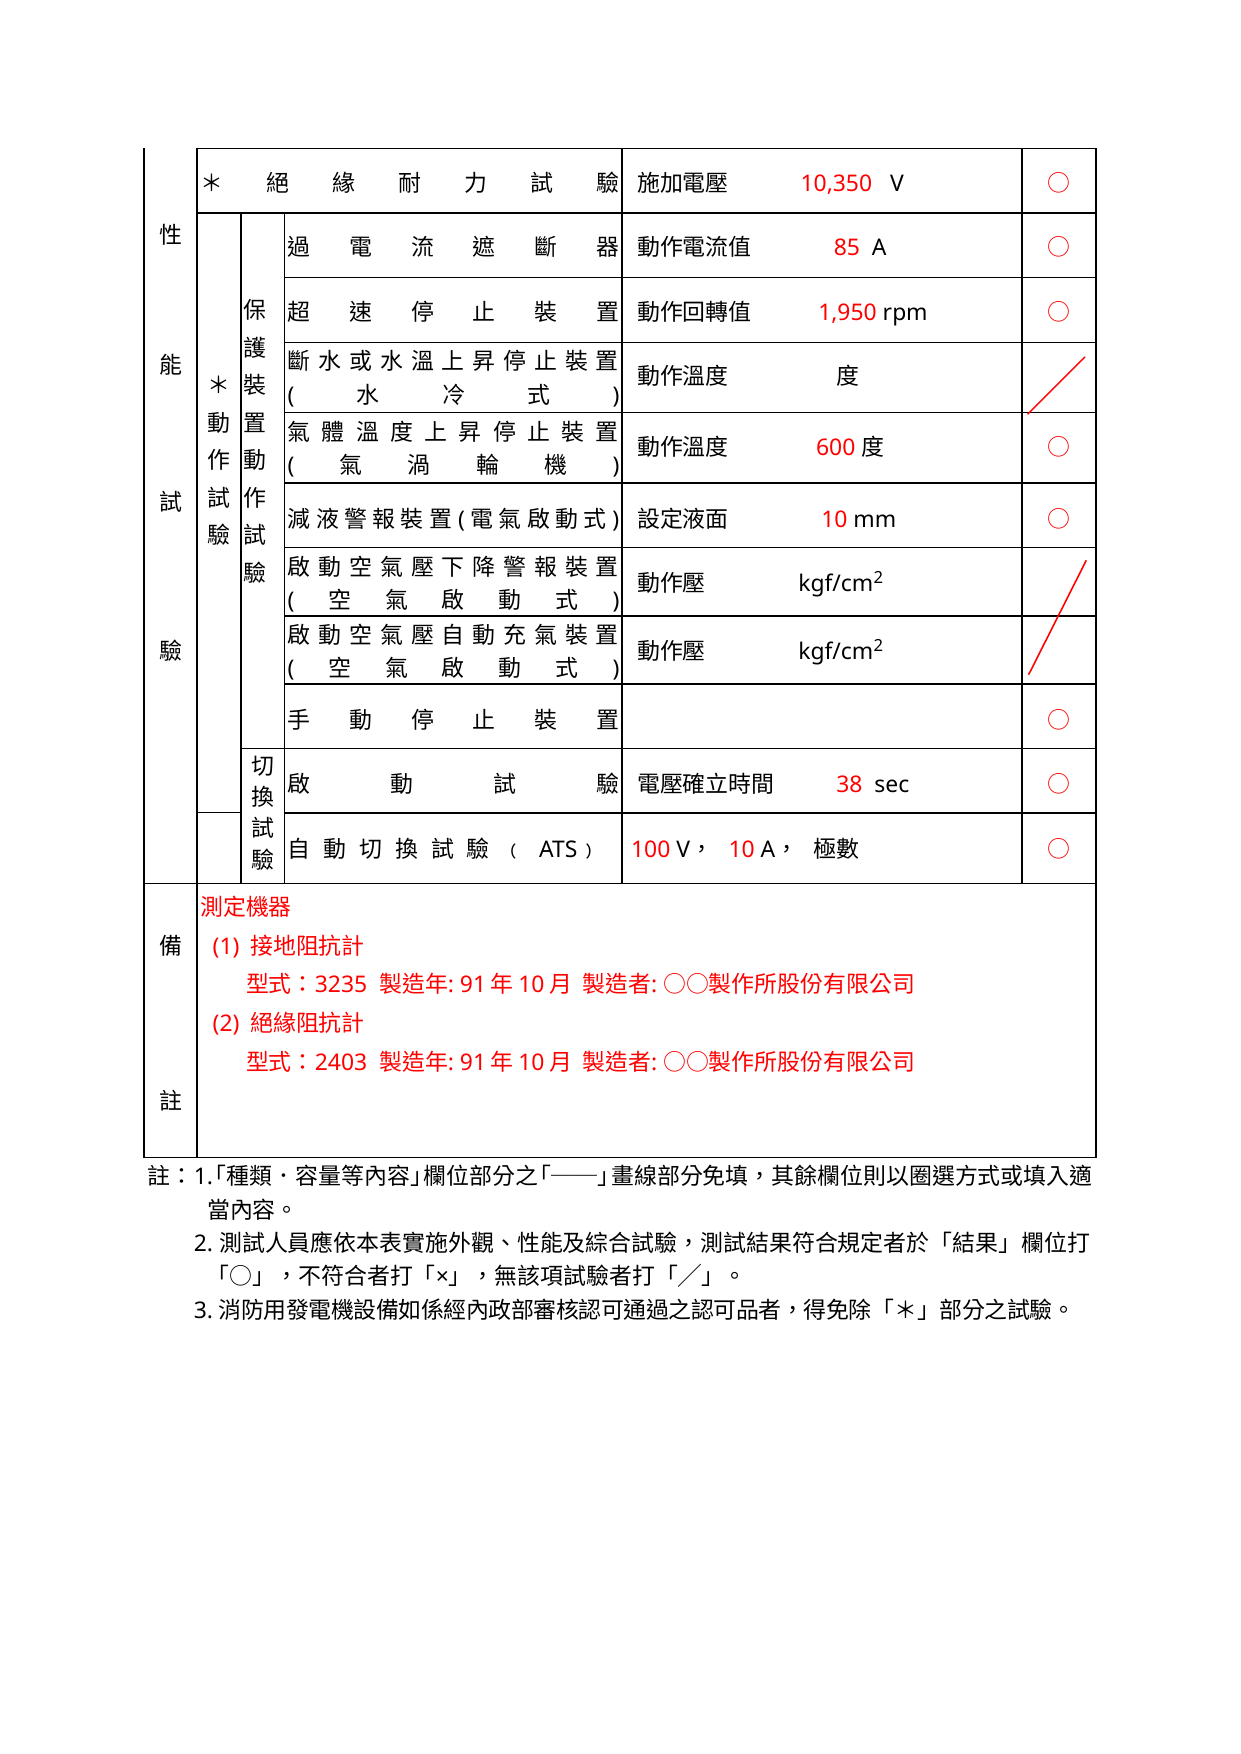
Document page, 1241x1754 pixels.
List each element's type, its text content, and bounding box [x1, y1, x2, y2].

table_cell 自動切換試驗﹙ATS﹚ [285, 814, 621, 883]
table_cell 設定液面 10 mm [623, 484, 1021, 547]
table_cell 施加電壓 10,350 V [623, 149, 1021, 212]
table_cell [145, 148, 196, 212]
table_cell [145, 277, 196, 341]
table_cell 100 V， 10 A， 極數 [623, 814, 1021, 883]
table_cell 手動停止裝置 [285, 685, 621, 748]
table_cell 過電流遮斷器 [285, 214, 621, 277]
table_cell ＊絕緣耐力試驗 [198, 149, 621, 212]
table_cell ○ [1023, 484, 1095, 547]
table_cell 動作溫度 度 [623, 343, 1021, 412]
text 註：1.「種類．容量等內容」欄位部分之「──」畫線部分免填，其餘欄位則以圈選方式或填入適當內容。 [148, 1158, 1092, 1225]
table_cell 斷水或水溫上昇停止裝置 (水冷式) [285, 343, 621, 412]
table_cell 減液警報裝置(電氣啟動式) [285, 484, 621, 547]
table_cell [145, 412, 196, 482]
table_cell 動作溫度 600 度 [623, 413, 1021, 482]
table_cell ○ [1023, 149, 1095, 212]
table_cell ○ [1023, 749, 1095, 812]
table_cell 啟動空氣壓下降警報裝置 (空氣啟動式) [285, 548, 621, 615]
table_cell 氣體溫度上昇停止裝置 (氣渦輪機) [285, 413, 621, 482]
table_cell [1023, 343, 1095, 412]
table_cell ○ [1023, 814, 1095, 883]
table_cell 超速停止裝置 [285, 278, 621, 341]
table_cell [145, 547, 196, 615]
table_cell [623, 685, 1021, 748]
table_cell 動作回轉值 1,950 rpm [623, 278, 1021, 341]
table_cell 動作壓 kgf/cm2 [623, 548, 1021, 615]
table_cell ○ [1023, 278, 1095, 341]
text 3. 消防用發電機設備如係經內政部審核認可通過之認可品者，得免除「＊」部分之試驗。 [193, 1291, 1092, 1325]
table_cell ○ [1023, 214, 1095, 277]
table_cell ○ [1023, 685, 1095, 748]
table_cell 性 [145, 212, 196, 277]
table_cell [145, 683, 196, 748]
table_cell 啟動空氣壓自動充氣裝置 (空氣啟動式) [285, 617, 621, 683]
table_cell [1023, 548, 1095, 615]
table_cell 切換試驗 [242, 749, 284, 883]
table_cell ＊ 動作試驗 [198, 214, 240, 812]
table_cell 試 [145, 482, 196, 547]
table_cell [145, 812, 196, 883]
table_cell 電壓確立時間 38 sec [623, 749, 1021, 812]
table_cell 動作壓 kgf/cm2 [623, 617, 1021, 683]
table_cell ○ [1023, 413, 1095, 482]
table_cell 驗 [145, 615, 196, 683]
table_cell [198, 813, 240, 883]
table_cell 備 註 [145, 884, 196, 1157]
table_cell [1023, 617, 1095, 683]
table_cell 動作電流值 85 A [623, 214, 1021, 277]
table_cell [145, 748, 196, 812]
table_cell 保護裝置動作試驗 [242, 214, 284, 748]
text 2. 測試人員應依本表實施外觀、性能及綜合試驗，測試結果符合規定者於「結果」欄位打「○」，不符合者打「×」，無該項試驗者打「╱」。 [193, 1225, 1092, 1291]
table_cell 能 [145, 341, 196, 412]
table_cell 測定機器 接地阻抗計 型式：3235 製造年: 91年10月 製造者: ○○製作所股份有限公司 絕緣阻抗計 型式：2403 製造年: 91年10月 製造者: ○○製作所股份有限公司 [198, 884, 1095, 1157]
table_cell 啟動試驗 [285, 749, 621, 812]
